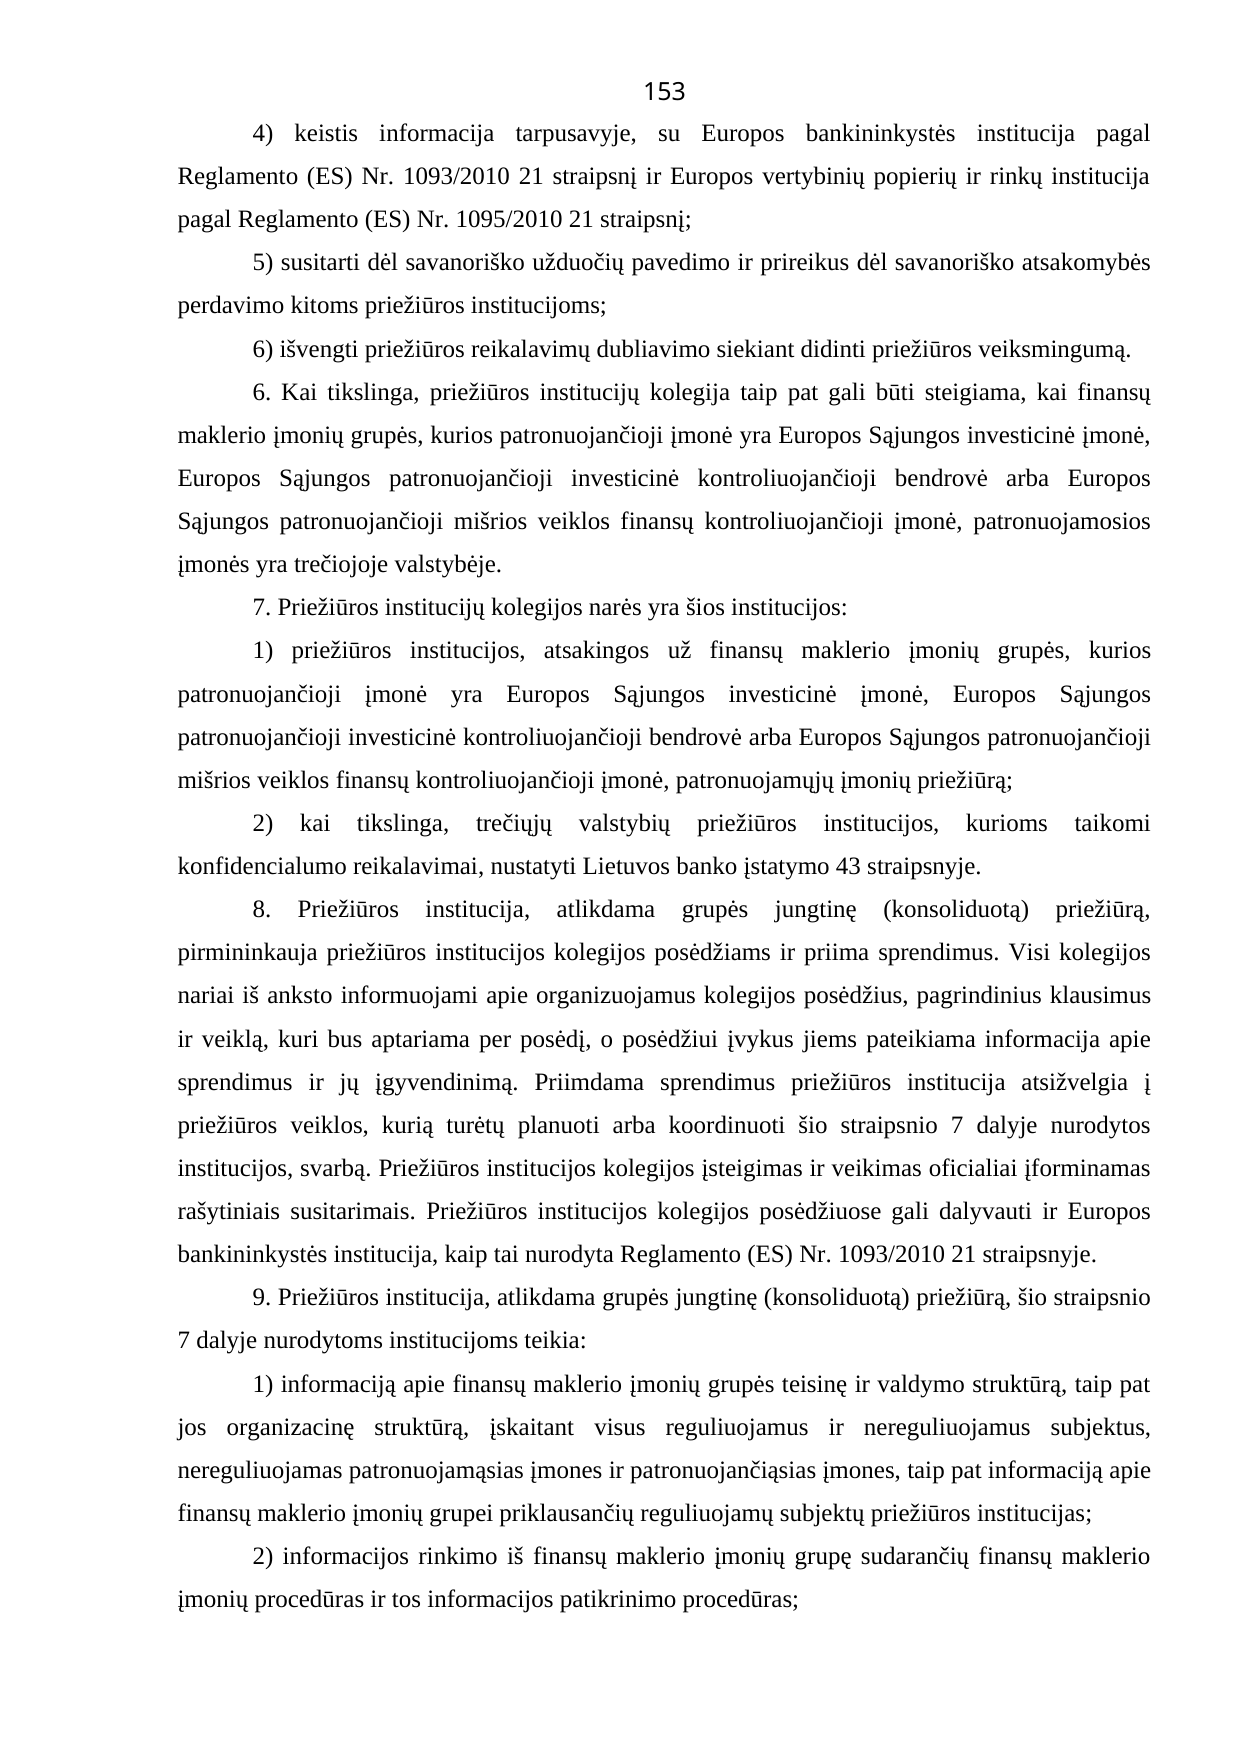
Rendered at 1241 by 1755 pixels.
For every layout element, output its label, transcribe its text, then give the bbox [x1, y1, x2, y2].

text 4) keistis informacija tarpusavyje, su Europos bankininkystės institucija pagal Reglamento (ES) Nr. 1093/2010 21 straipsnį ir Europos vertybinių popierių ir rinkų institucija pagal Reglamento (ES) Nr. 1095/2010 21 straipsnį; [177, 118, 1152, 233]
text 5) susitarti dėl savanoriško užduočių pavedimo ir prireikus dėl savanoriško atsakomybės perdavimo kitoms priežiūros institucijoms; [177, 247, 1152, 319]
text 9. Priežiūros institucija, atlikdama grupės jungtinę (konsoliduotą) priežiūrą, šio straipsnio 7 dalyje nurodytoms institucijoms teikia: [177, 1282, 1152, 1354]
text 1) informaciją apie finansų maklerio įmonių grupės teisinę ir valdymo struktūrą, taip pat jos organizacinę struktūrą, įskaitant visus reguliuojamus ir nereguliuojamus subjektus, nereguliuojamas patronuojamąsias įmones ir patronuojančiąsias įmones, taip pat informaciją apie finansų maklerio įmonių grupei priklausančių reguliuojamų subjektų priežiūros institucijas; [177, 1369, 1152, 1527]
text 2) informacijos rinkimo iš finansų maklerio įmonių grupę sudarančių finansų maklerio įmonių procedūras ir tos informacijos patikrinimo procedūras; [177, 1541, 1152, 1613]
text 6. Kai tikslinga, priežiūros institucijų kolegija taip pat gali būti steigiama, kai finansų maklerio įmonių grupės, kurios patronuojančioji įmonė yra Europos Sąjungos investicinė įmonė, Europos Sąjungos patronuojančioji investicinė kontroliuojančioji bendrovė arba Europos Sąjungos patronuojančioji mišrios veiklos finansų kontroliuojančioji įmonė, patronuojamosios įmonės yra trečiojoje valstybėje. [177, 377, 1152, 578]
text 2) kai tikslinga, trečiųjų valstybių priežiūros institucijos, kurioms taikomi konfidencialumo reikalavimai, nustatyti Lietuvos banko įstatymo 43 straipsnyje. [177, 808, 1152, 880]
text 6) išvengti priežiūros reikalavimų dubliavimo siekiant didinti priežiūros veiksmingumą. [177, 334, 1152, 362]
text 1) priežiūros institucijos, atsakingos už finansų maklerio įmonių grupės, kurios patronuojančioji įmonė yra Europos Sąjungos investicinė įmonė, Europos Sąjungos patronuojančioji investicinė kontroliuojančioji bendrovė arba Europos Sąjungos patronuojančioji mišrios veiklos finansų kontroliuojančioji įmonė, patronuojamųjų įmonių priežiūrą; [177, 636, 1152, 794]
text 8. Priežiūros institucija, atlikdama grupės jungtinę (konsoliduotą) priežiūrą, pirmininkauja priežiūros institucijos kolegijos posėdžiams ir priima sprendimus. Visi kolegijos nariai iš anksto informuojami apie organizuojamus kolegijos posėdžius, pagrindinius klausimus ir veiklą, kuri bus aptariama per posėdį, o posėdžiui įvykus jiems pateikiama informacija apie sprendimus ir jų įgyvendinimą. Priimdama sprendimus priežiūros institucija atsižvelgia į priežiūros veiklos, kurią turėtų planuoti arba koordinuoti šio straipsnio 7 dalyje nurodytos institucijos, svarbą. Priežiūros institucijos kolegijos įsteigimas ir veikimas oficialiai įforminamas rašytiniais susitarimais. Priežiūros institucijos kolegijos posėdžiuose gali dalyvauti ir Europos bankininkystės institucija, kaip tai nurodyta Reglamento (ES) Nr. 1093/2010 21 straipsnyje. [177, 894, 1152, 1268]
text 7. Priežiūros institucijų kolegijos narės yra šios institucijos: [177, 592, 1152, 621]
